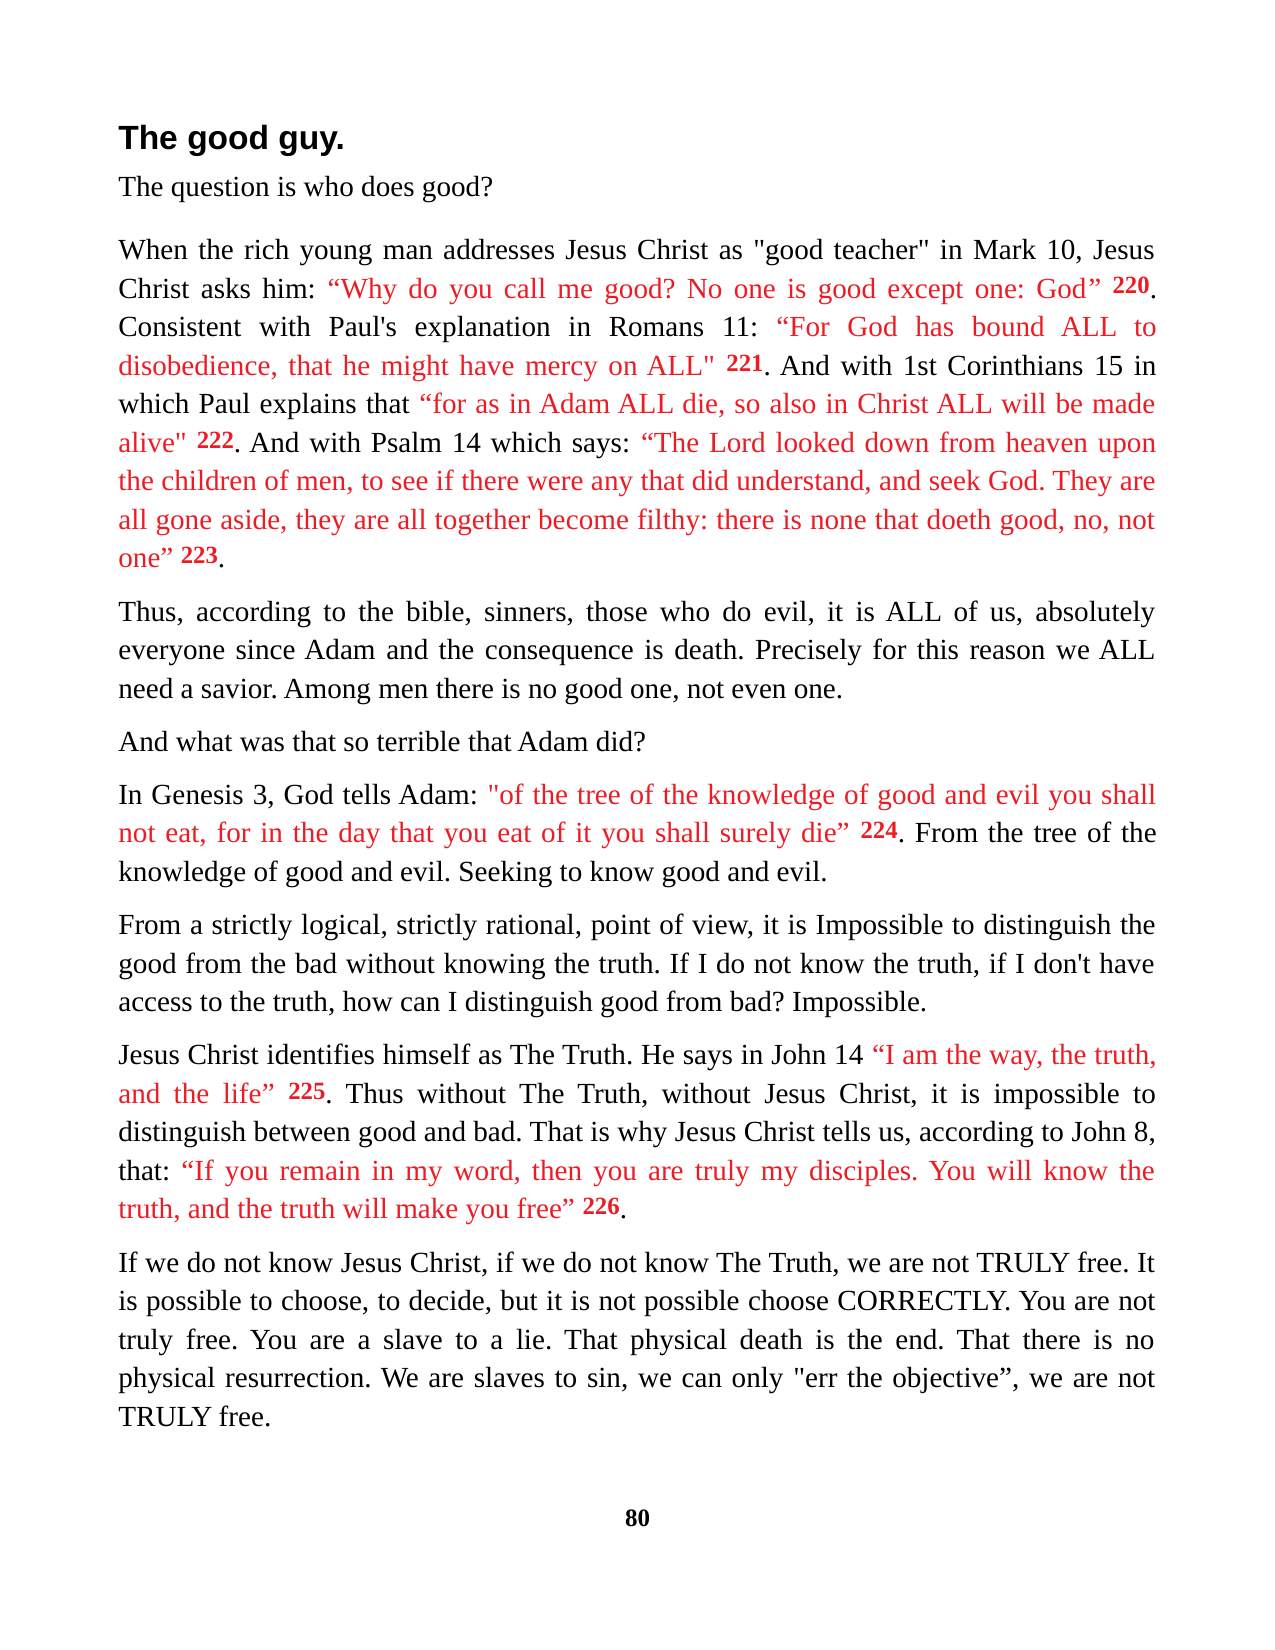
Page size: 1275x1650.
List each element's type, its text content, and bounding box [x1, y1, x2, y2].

text From a strictly logical, strictly rational, point of view, it is Impossible to distinguish the good from the bad without knowing the truth. If I do not know the truth, if I don't have access to the truth, how can I distinguish good from bad? Impossible. [118, 907, 1157, 1018]
text Jesus Christ identifies himself as The Truth. He says in John 14 “I am the way, the truth, and the life” . Thus without The Truth, without Jesus Christ, it is impossible to distinguish between good and bad. That is why Jesus Christ tells us, according to John 8, that: “If you remain in my word, then you are truly my disciples. You will know the truth, and the truth will make you free” . [118, 1037, 1157, 1225]
text Thus, according to the bible, sinners, those who do evil, it is ALL of us, absolutely everyone since Adam and the consequence is death. Precisely for this reason we ALL need a savior. Among men there is no good one, not even one. [118, 594, 1157, 704]
text And what was that so terrible that Adam did? [118, 724, 1157, 757]
text If we do not know Jesus Christ, if we do not know The Truth, we are not TRULY free. It is possible to choose, to decide, but it is not possible choose CORRECTLY. You are not truly free. You are a slave to a lie. That physical death is the end. That there is no physical resurrection. We are slaves to sin, we can only "err the objective”, we are not TRULY free. [118, 1245, 1157, 1432]
text In Genesis 3, God tells Adam: "of the tree of the knowledge of good and evil you shall not eat, for in the day that you eat of it you shall surely die” . From the tree of the knowledge of good and evil. Seeking to know good and evil. [118, 777, 1157, 888]
text The question is who does good? [118, 169, 1157, 203]
text When the rich young man addresses Jesus Christ as "good teacher" in Mark 10, Jesus Christ asks him: “Why do you call me good? No one is good except one: God” . Consistent with Paul's explanation in Romans 11: “For God has bound ALL to disobedience, that he might have mercy on ALL" . And with 1st Corinthians 15 in which Paul explains that “for as in Adam ALL die, so also in Christ ALL will be made alive" . And with Psalm 14 which says: “The Lord looked down from heaven upon the children of men, to see if there were any that did understand, and seek God. They are all gone aside, they are all together become filthy: there is none that doeth good, no, not one” . [118, 232, 1157, 574]
subtitle The good guy. [118, 118, 1157, 157]
